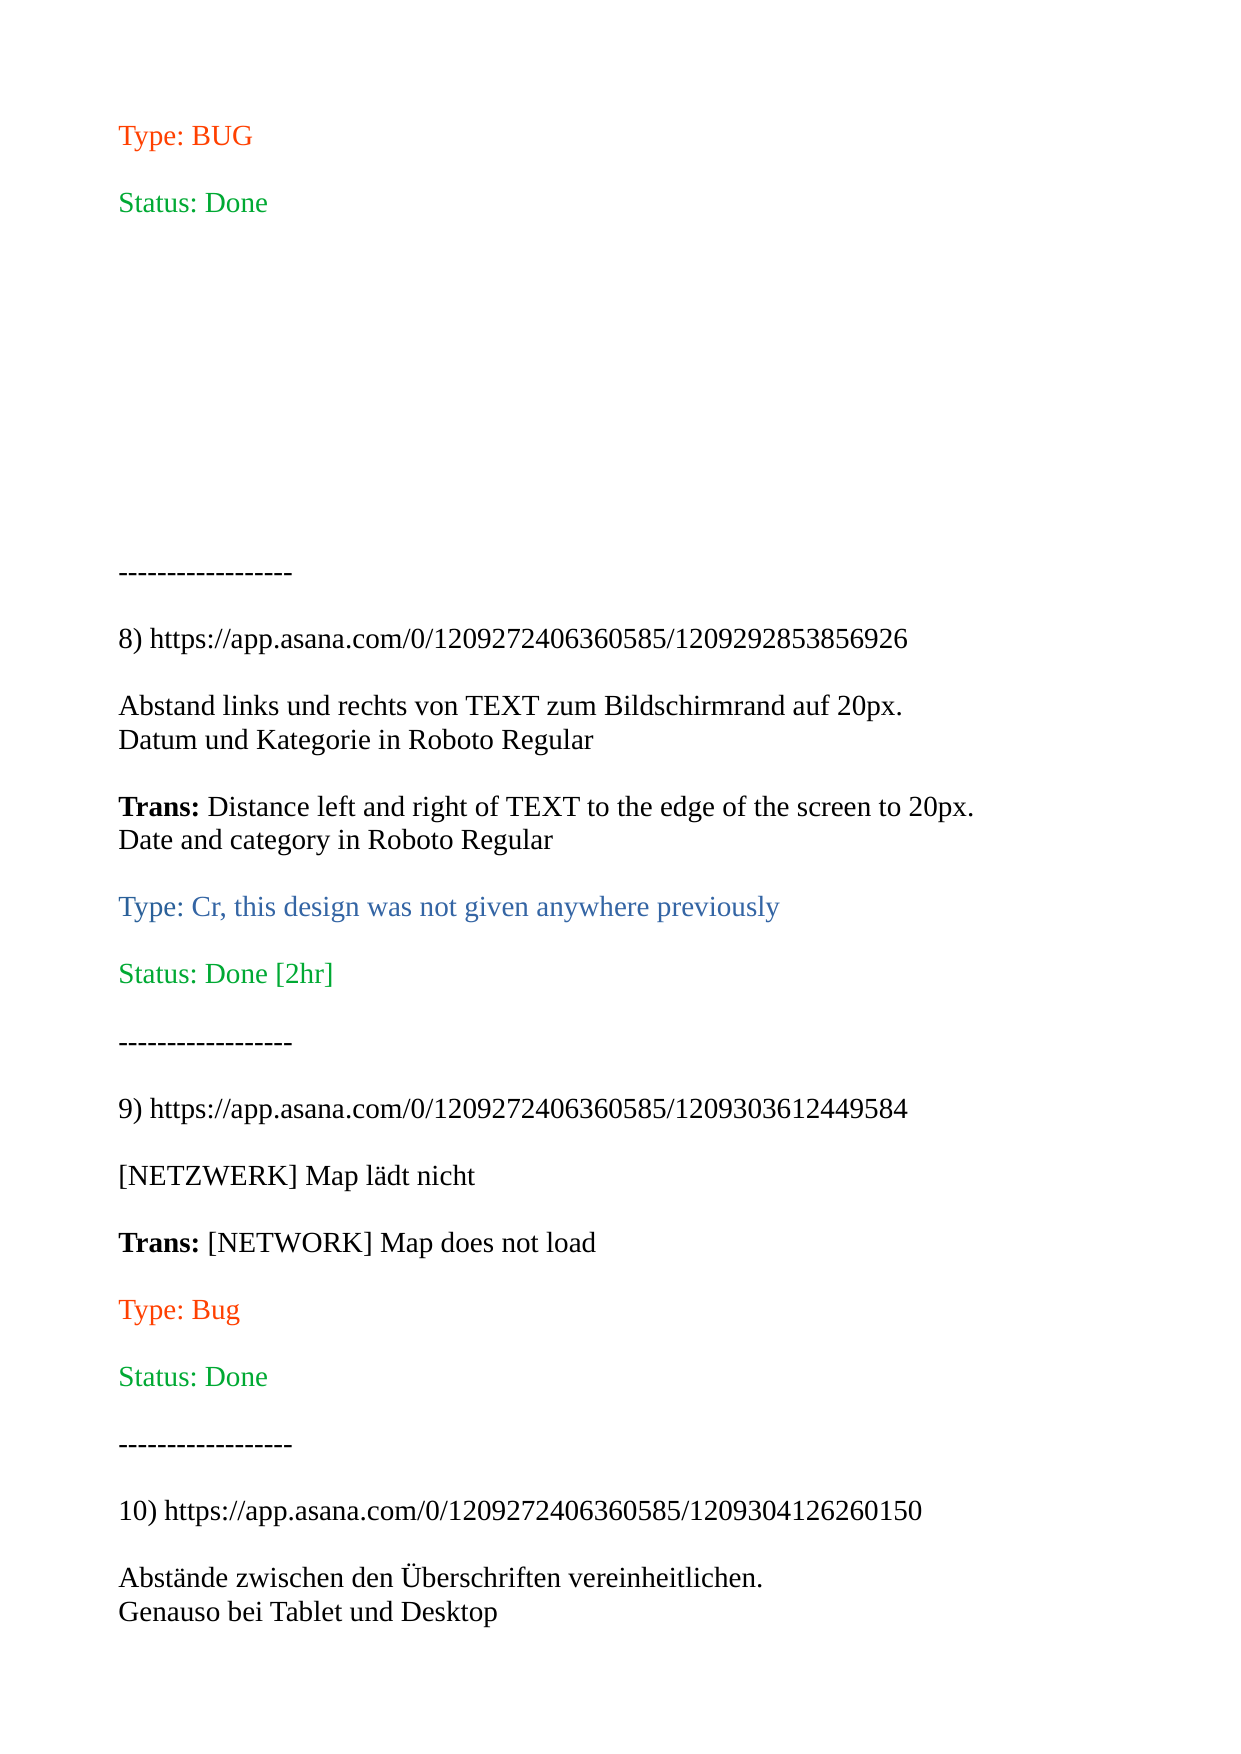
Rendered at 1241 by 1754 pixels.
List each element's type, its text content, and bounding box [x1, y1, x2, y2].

text Type: BUG [118, 118, 1122, 152]
text 10) https://app.asana.com/0/1209272406360585/1209304126260150 [118, 1493, 1122, 1527]
text Status: Done [118, 185, 1122, 219]
text Abstände zwischen den Überschriften vereinheitlichen. [118, 1560, 1122, 1594]
text Abstand links und rechts von TEXT zum Bildschirmrand auf 20px. [118, 688, 1122, 722]
text Type: Cr, this design was not given anywhere previously [118, 889, 1122, 923]
text Datum und Kategorie in Roboto Regular [118, 722, 1122, 755]
text Trans: [NETWORK] Map does not load [118, 1225, 1122, 1258]
text ------------------ [118, 554, 1122, 588]
text 8) https://app.asana.com/0/1209272406360585/1209292853856926 [118, 621, 1122, 655]
text 9) https://app.asana.com/0/1209272406360585/1209303612449584 [118, 1091, 1122, 1124]
text Trans: Distance left and right of TEXT to the edge of the screen to 20px. [118, 789, 1122, 822]
text Status: Done [118, 1359, 1122, 1393]
text [NETZWERK] Map lädt nicht [118, 1158, 1122, 1191]
text Genauso bei Tablet und Desktop [118, 1594, 1122, 1627]
text ------------------ [118, 1024, 1122, 1057]
text ------------------ [118, 1426, 1122, 1460]
text Status: Done [2hr] [118, 957, 1122, 990]
text Date and category in Roboto Regular [118, 822, 1122, 856]
text Type: Bug [118, 1292, 1122, 1326]
